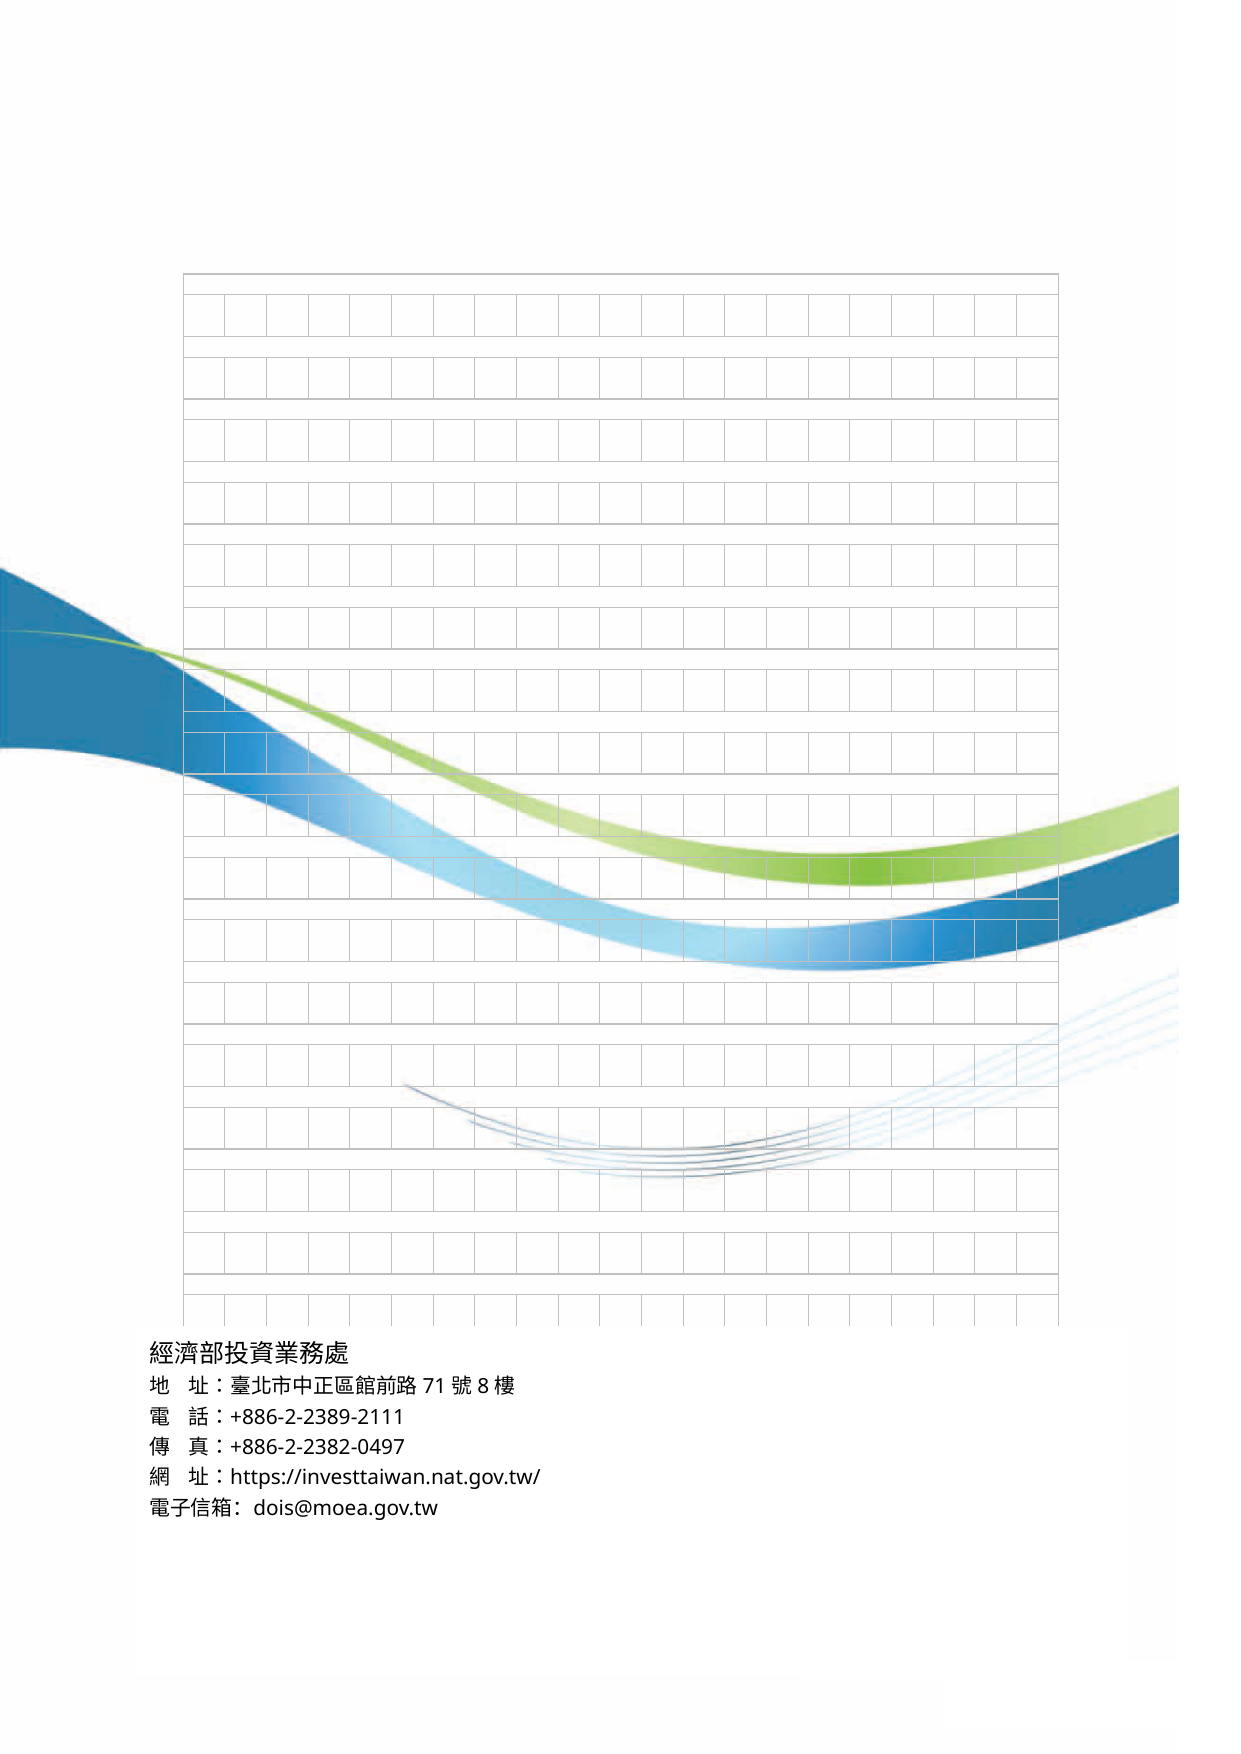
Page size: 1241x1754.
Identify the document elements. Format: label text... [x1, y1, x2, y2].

picture [267, 358, 308, 398]
picture [475, 1108, 516, 1148]
picture [517, 295, 558, 336]
picture [184, 1025, 1058, 1044]
picture [642, 545, 683, 586]
picture [684, 545, 724, 586]
picture [642, 1045, 683, 1086]
picture [934, 358, 974, 398]
picture [809, 1295, 849, 1326]
picture [725, 608, 766, 648]
picture [809, 670, 849, 711]
picture [767, 545, 808, 586]
picture [517, 608, 558, 648]
picture [350, 483, 391, 523]
picture [475, 545, 516, 586]
picture [934, 920, 974, 961]
picture [475, 733, 516, 773]
picture [850, 295, 891, 336]
picture [267, 420, 308, 461]
picture [642, 733, 683, 773]
picture [642, 795, 683, 836]
picture [1017, 1045, 1058, 1086]
picture [892, 858, 933, 898]
picture [517, 920, 558, 961]
picture [767, 295, 808, 336]
picture [642, 1295, 683, 1326]
picture [559, 670, 599, 711]
picture [350, 358, 391, 398]
picture [225, 483, 266, 523]
picture [767, 483, 808, 523]
picture [267, 483, 308, 523]
picture [725, 358, 766, 398]
picture [1017, 295, 1058, 336]
picture [684, 420, 724, 461]
picture [517, 983, 558, 1023]
picture [225, 420, 266, 461]
picture [350, 983, 391, 1023]
picture [184, 1275, 1058, 1294]
picture [309, 483, 349, 523]
picture [892, 483, 933, 523]
picture [309, 795, 349, 836]
picture [517, 733, 558, 773]
picture [642, 670, 683, 711]
picture [892, 608, 933, 648]
picture [850, 420, 891, 461]
picture [850, 608, 891, 648]
picture [600, 670, 641, 711]
picture [1017, 1295, 1058, 1326]
picture [809, 358, 849, 398]
text 電 話：+886-2-2389-2111 [149, 1400, 1114, 1430]
picture [1017, 1108, 1058, 1148]
picture [184, 275, 1058, 294]
picture [475, 295, 516, 336]
picture [767, 1295, 808, 1326]
picture [184, 837, 1058, 857]
picture [934, 608, 974, 648]
picture [892, 420, 933, 461]
picture [767, 795, 808, 836]
picture [350, 608, 391, 648]
picture [392, 1108, 433, 1148]
picture [1017, 858, 1058, 898]
picture [600, 608, 641, 648]
picture [184, 420, 224, 461]
text 電子信箱：dois@moea.gov.tw [149, 1491, 1114, 1521]
picture [392, 1233, 433, 1273]
picture [225, 358, 266, 398]
picture [725, 1170, 766, 1211]
picture [267, 670, 308, 711]
picture [725, 1108, 766, 1148]
picture [434, 358, 474, 398]
picture [725, 1233, 766, 1273]
picture [350, 795, 391, 836]
picture [225, 1045, 266, 1086]
picture [684, 670, 724, 711]
picture [975, 1170, 1016, 1211]
picture [184, 483, 224, 523]
picture [642, 920, 683, 961]
picture [642, 358, 683, 398]
picture [934, 1233, 974, 1273]
picture [559, 1045, 599, 1086]
picture [809, 920, 849, 961]
picture [809, 295, 849, 336]
picture [725, 483, 766, 523]
picture [517, 420, 558, 461]
picture [350, 1233, 391, 1273]
picture [600, 920, 641, 961]
picture [434, 795, 474, 836]
picture [392, 608, 433, 648]
picture [892, 670, 933, 711]
picture [184, 1150, 1058, 1169]
picture [475, 795, 516, 836]
picture [725, 795, 766, 836]
picture [267, 795, 308, 836]
picture [309, 920, 349, 961]
picture [350, 1295, 391, 1326]
picture [850, 1108, 891, 1148]
picture [767, 1045, 808, 1086]
picture [350, 420, 391, 461]
picture [934, 1170, 974, 1211]
picture [309, 420, 349, 461]
picture [559, 545, 599, 586]
picture [767, 420, 808, 461]
picture [809, 1045, 849, 1086]
picture [225, 795, 266, 836]
picture [642, 608, 683, 648]
picture [434, 1233, 474, 1273]
picture [725, 295, 766, 336]
picture [725, 1295, 766, 1326]
picture [225, 733, 266, 773]
picture [434, 1170, 474, 1211]
text 地 址：臺北市中正區館前路 71 號 8 樓 [149, 1370, 1114, 1400]
picture [309, 545, 349, 586]
picture [892, 1170, 933, 1211]
picture [1017, 1170, 1058, 1211]
picture [475, 670, 516, 711]
picture [1017, 795, 1058, 836]
text 網 址：https://investtaiwan.nat.gov.tw/ [149, 1461, 1114, 1491]
picture [475, 858, 516, 898]
picture [934, 295, 974, 336]
picture [517, 358, 558, 398]
picture [350, 1045, 391, 1086]
picture [767, 858, 808, 898]
picture [434, 420, 474, 461]
picture [517, 1170, 558, 1211]
picture [892, 1295, 933, 1326]
picture [184, 358, 224, 398]
picture [184, 858, 224, 898]
picture [225, 1170, 266, 1211]
picture [975, 420, 1016, 461]
picture [309, 1295, 349, 1326]
picture [559, 858, 599, 898]
picture [434, 608, 474, 648]
picture [392, 1170, 433, 1211]
picture [392, 858, 433, 898]
picture [934, 858, 974, 898]
picture [600, 1295, 641, 1326]
picture [267, 920, 308, 961]
picture [809, 795, 849, 836]
picture [184, 1045, 224, 1086]
picture [934, 483, 974, 523]
picture [184, 650, 1058, 669]
picture [309, 983, 349, 1023]
picture [434, 670, 474, 711]
picture [684, 1108, 724, 1148]
picture [559, 733, 599, 773]
picture [184, 712, 1058, 732]
picture [225, 295, 266, 336]
picture [767, 1170, 808, 1211]
picture [809, 1170, 849, 1211]
picture [684, 795, 724, 836]
picture [809, 1233, 849, 1273]
picture [934, 795, 974, 836]
picture [850, 1295, 891, 1326]
text 傳 真：+886-2-2382-0497 [149, 1430, 1114, 1461]
picture [934, 733, 974, 773]
picture [392, 983, 433, 1023]
picture [600, 1170, 641, 1211]
picture [684, 295, 724, 336]
picture [184, 1295, 224, 1326]
picture [475, 1233, 516, 1273]
picture [600, 1233, 641, 1273]
picture [559, 608, 599, 648]
picture [934, 1045, 974, 1086]
picture [975, 733, 1016, 773]
picture [600, 795, 641, 836]
picture [725, 1045, 766, 1086]
picture [934, 670, 974, 711]
picture [225, 983, 266, 1023]
picture [809, 608, 849, 648]
picture [267, 1170, 308, 1211]
picture [475, 420, 516, 461]
picture [184, 525, 1058, 544]
picture [559, 483, 599, 523]
picture [350, 733, 391, 773]
picture [309, 295, 349, 336]
picture [850, 795, 891, 836]
picture [184, 962, 1058, 982]
picture [392, 420, 433, 461]
picture [267, 545, 308, 586]
picture [392, 295, 433, 336]
picture [184, 733, 224, 773]
picture [642, 983, 683, 1023]
picture [184, 295, 224, 336]
picture [517, 1295, 558, 1326]
picture [267, 858, 308, 898]
picture [850, 733, 891, 773]
picture [642, 420, 683, 461]
picture [767, 733, 808, 773]
picture [184, 1170, 224, 1211]
picture [309, 1233, 349, 1273]
picture [267, 733, 308, 773]
picture [684, 608, 724, 648]
picture [1017, 1233, 1058, 1273]
picture [642, 858, 683, 898]
picture [184, 1233, 224, 1273]
picture [475, 1170, 516, 1211]
picture [892, 295, 933, 336]
picture [559, 1233, 599, 1273]
picture [767, 358, 808, 398]
picture [892, 545, 933, 586]
picture [934, 983, 974, 1023]
picture [767, 1108, 808, 1148]
picture [809, 545, 849, 586]
picture [600, 983, 641, 1023]
picture [350, 545, 391, 586]
picture [809, 483, 849, 523]
picture [809, 733, 849, 773]
picture [975, 295, 1016, 336]
picture [767, 670, 808, 711]
picture [850, 1045, 891, 1086]
picture [267, 1295, 308, 1326]
picture [392, 1295, 433, 1326]
picture [725, 920, 766, 961]
picture [392, 545, 433, 586]
picture [267, 608, 308, 648]
picture [1017, 733, 1058, 773]
picture [225, 858, 266, 898]
picture [642, 1170, 683, 1211]
picture [350, 670, 391, 711]
picture [267, 983, 308, 1023]
picture [934, 420, 974, 461]
picture [684, 1295, 724, 1326]
picture [934, 1295, 974, 1326]
picture [184, 1087, 1058, 1107]
picture [892, 1233, 933, 1273]
picture [684, 1170, 724, 1211]
picture [892, 795, 933, 836]
picture [1017, 483, 1058, 523]
picture [975, 608, 1016, 648]
picture [642, 483, 683, 523]
picture [725, 983, 766, 1023]
picture [600, 1045, 641, 1086]
picture [559, 1170, 599, 1211]
picture [267, 295, 308, 336]
picture [184, 670, 224, 711]
picture [475, 920, 516, 961]
picture [975, 795, 1016, 836]
picture [517, 858, 558, 898]
picture [975, 858, 1016, 898]
picture [434, 295, 474, 336]
picture [850, 358, 891, 398]
picture [434, 1295, 474, 1326]
picture [475, 983, 516, 1023]
picture [892, 1045, 933, 1086]
picture [225, 1233, 266, 1273]
picture [559, 358, 599, 398]
picture [434, 733, 474, 773]
picture [684, 858, 724, 898]
picture [350, 920, 391, 961]
picture [517, 1045, 558, 1086]
picture [225, 608, 266, 648]
picture [1017, 920, 1058, 961]
picture [267, 1045, 308, 1086]
picture [392, 920, 433, 961]
picture [850, 1170, 891, 1211]
picture [809, 983, 849, 1023]
picture [684, 983, 724, 1023]
picture [434, 983, 474, 1023]
picture [184, 608, 224, 648]
picture [975, 1045, 1016, 1086]
picture [1017, 670, 1058, 711]
picture [517, 670, 558, 711]
picture [600, 358, 641, 398]
picture [1017, 358, 1058, 398]
picture [517, 545, 558, 586]
text 經濟部投資業務處 [149, 1333, 1114, 1370]
picture [975, 358, 1016, 398]
picture [267, 1108, 308, 1148]
picture [975, 920, 1016, 961]
picture [559, 795, 599, 836]
picture [767, 608, 808, 648]
picture [434, 920, 474, 961]
picture [475, 483, 516, 523]
picture [184, 983, 224, 1023]
picture [892, 920, 933, 961]
picture [684, 733, 724, 773]
picture [475, 608, 516, 648]
picture [184, 920, 224, 961]
picture [559, 920, 599, 961]
picture [642, 295, 683, 336]
picture [892, 1108, 933, 1148]
picture [850, 1233, 891, 1273]
picture [517, 1108, 558, 1148]
picture [934, 545, 974, 586]
picture [559, 420, 599, 461]
picture [975, 1108, 1016, 1148]
picture [725, 858, 766, 898]
picture [767, 983, 808, 1023]
picture [600, 733, 641, 773]
picture [809, 858, 849, 898]
picture [184, 462, 1058, 482]
picture [600, 545, 641, 586]
picture [684, 1045, 724, 1086]
picture [350, 858, 391, 898]
picture [309, 1045, 349, 1086]
picture [850, 670, 891, 711]
picture [434, 483, 474, 523]
picture [600, 295, 641, 336]
picture [184, 587, 1058, 607]
picture [392, 733, 433, 773]
picture [309, 1108, 349, 1148]
picture [392, 483, 433, 523]
picture [975, 983, 1016, 1023]
picture [225, 670, 266, 711]
picture [225, 920, 266, 961]
picture [892, 733, 933, 773]
picture [892, 358, 933, 398]
picture [559, 983, 599, 1023]
picture [517, 483, 558, 523]
picture [184, 1108, 224, 1148]
picture [309, 670, 349, 711]
picture [975, 1295, 1016, 1326]
picture [184, 900, 1058, 919]
picture [475, 1045, 516, 1086]
picture [642, 1233, 683, 1273]
picture [850, 983, 891, 1023]
picture [184, 795, 224, 836]
picture [350, 1108, 391, 1148]
picture [684, 920, 724, 961]
picture [309, 608, 349, 648]
picture [225, 1108, 266, 1148]
picture [0, 0, 1179, 1754]
picture [559, 1108, 599, 1148]
picture [559, 1295, 599, 1326]
picture [475, 358, 516, 398]
picture [309, 1170, 349, 1211]
picture [350, 295, 391, 336]
picture [392, 358, 433, 398]
picture [309, 858, 349, 898]
picture [975, 1233, 1016, 1273]
picture [850, 858, 891, 898]
picture [184, 337, 1058, 357]
picture [850, 545, 891, 586]
picture [850, 483, 891, 523]
picture [392, 1045, 433, 1086]
picture [184, 775, 1058, 794]
picture [809, 420, 849, 461]
picture [225, 1295, 266, 1326]
picture [600, 483, 641, 523]
picture [684, 1233, 724, 1273]
picture [642, 1108, 683, 1148]
picture [934, 1108, 974, 1148]
picture [184, 545, 224, 586]
picture [767, 1233, 808, 1273]
picture [392, 795, 433, 836]
picture [684, 358, 724, 398]
picture [975, 483, 1016, 523]
picture [1017, 608, 1058, 648]
picture [184, 400, 1058, 419]
picture [725, 545, 766, 586]
picture [392, 670, 433, 711]
picture [767, 920, 808, 961]
picture [517, 1233, 558, 1273]
picture [434, 545, 474, 586]
picture [309, 733, 349, 773]
picture [1017, 545, 1058, 586]
picture [475, 1295, 516, 1326]
picture [975, 545, 1016, 586]
picture [725, 670, 766, 711]
picture [850, 920, 891, 961]
picture [184, 1212, 1058, 1232]
picture [434, 858, 474, 898]
picture [434, 1108, 474, 1148]
picture [434, 1045, 474, 1086]
picture [559, 295, 599, 336]
picture [725, 420, 766, 461]
picture [600, 420, 641, 461]
picture [600, 858, 641, 898]
picture [309, 358, 349, 398]
picture [892, 983, 933, 1023]
picture [225, 545, 266, 586]
picture [267, 1233, 308, 1273]
picture [684, 483, 724, 523]
picture [600, 1108, 641, 1148]
picture [1017, 983, 1058, 1023]
picture [725, 733, 766, 773]
picture [517, 795, 558, 836]
picture [1017, 420, 1058, 461]
picture [975, 670, 1016, 711]
picture [350, 1170, 391, 1211]
picture [809, 1108, 849, 1148]
